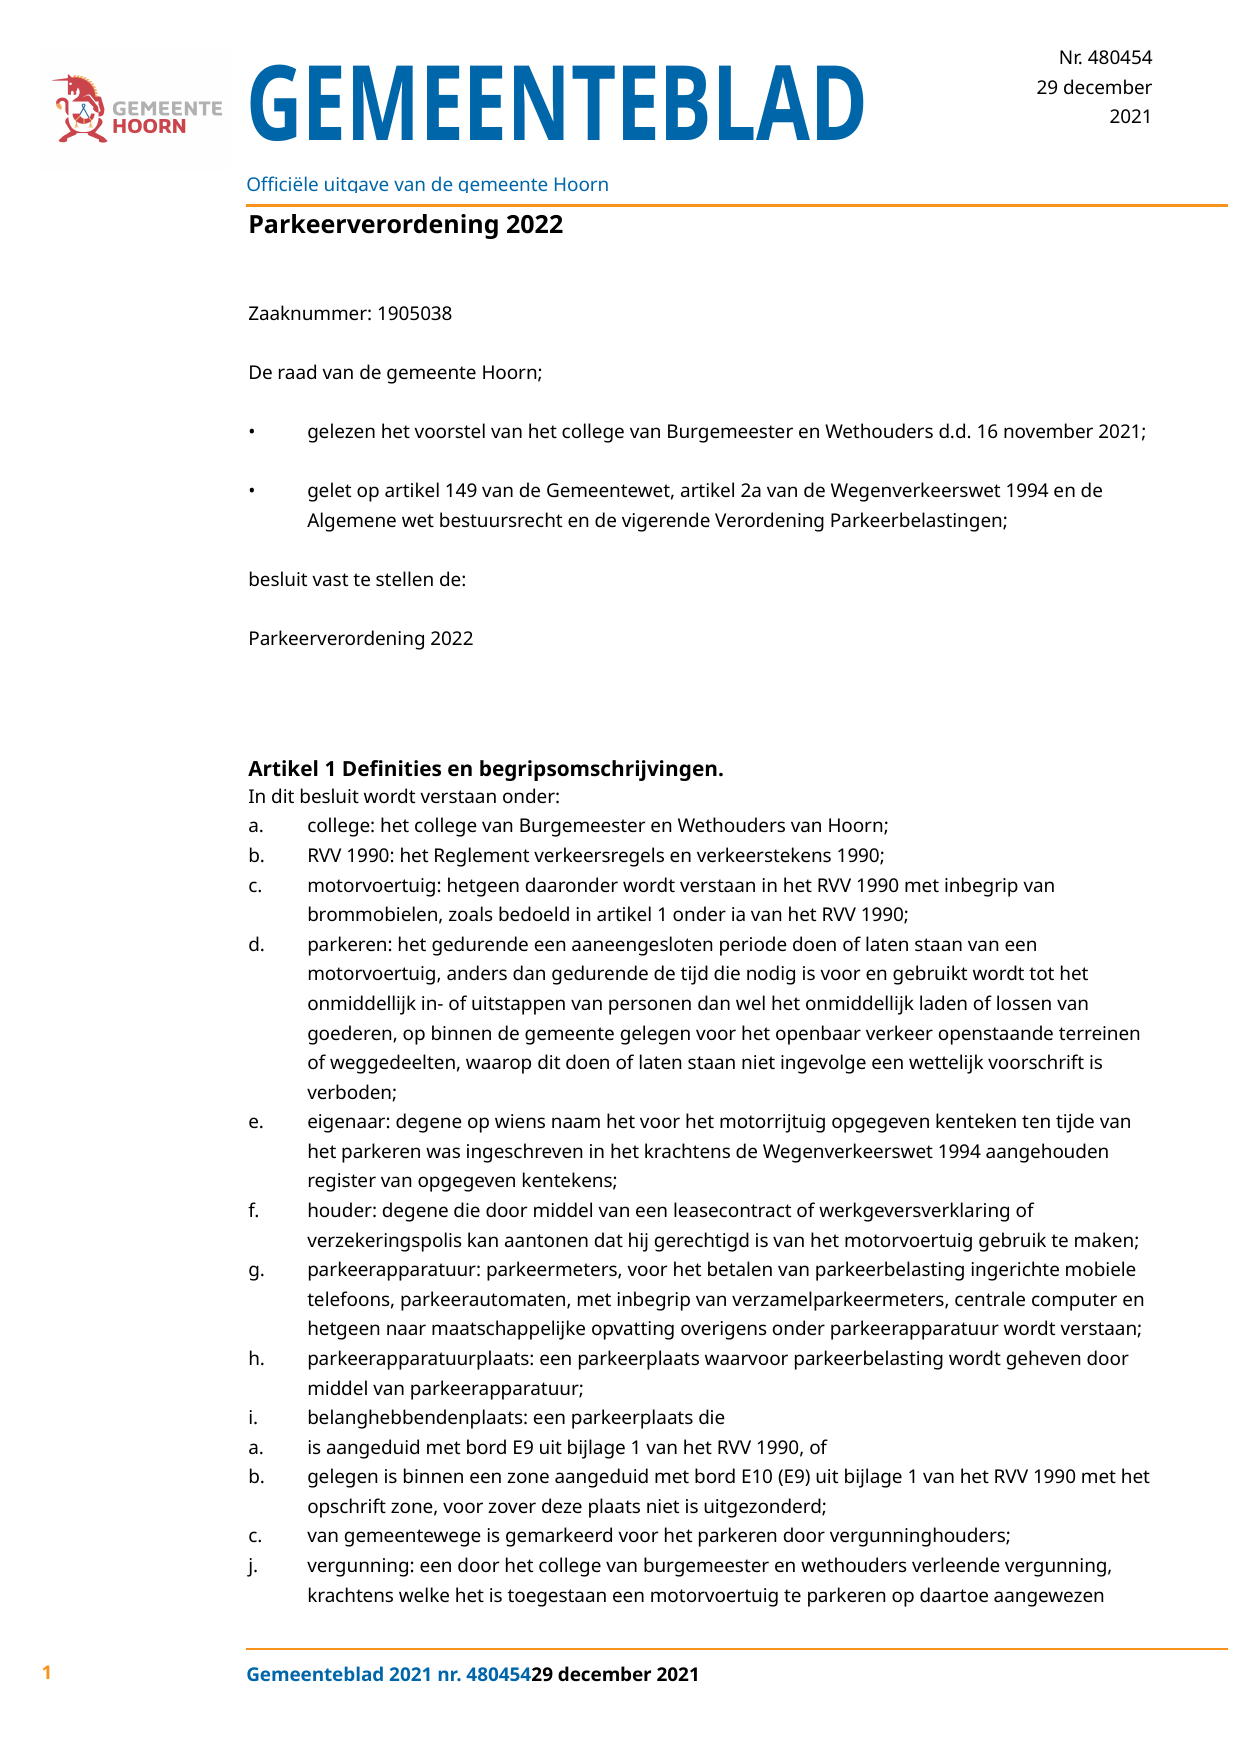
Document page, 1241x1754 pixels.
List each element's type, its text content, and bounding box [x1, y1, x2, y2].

list houder: degene die door middel van een leasecontract of werkgeversverklaring of verzekeringspolis kan aantonen dat hij gerechtigd is van het motorvoertuig gebruik te maken; [248, 1197, 1152, 1252]
list vergunning: een door het college van burgemeester en wethouders verleende vergunning, krachtens welke het is toegestaan een motorvoertuig te parkeren op daartoe aangewezen [248, 1552, 1152, 1607]
list van gemeentewege is gemarkeerd voor het parkeren door vergunninghouders; [248, 1523, 1152, 1548]
text Parkeerverordening 2022 [248, 625, 1152, 651]
list parkeerapparatuurplaats: een parkeerplaats waarvoor parkeerbelasting wordt geheven door middel van parkeerapparatuur; [248, 1345, 1152, 1400]
list RVV 1990: het Reglement verkeersregels en verkeerstekens 1990; [248, 842, 1152, 868]
list gelet op artikel 149 van de Gemeentewet, artikel 2a van de Wegenverkeerswet 1994 en de Algemene wet bestuursrecht en de vigerende Verordening Parkeerbelastingen; [248, 477, 1152, 533]
text In dit besluit wordt verstaan onder: [248, 783, 1152, 809]
text Parkeerverordening 2022 [248, 207, 1152, 241]
list is aangeduid met bord E9 uit bijlage 1 van het RVV 1990, of [248, 1434, 1152, 1459]
list motorvoertuig: hetgeen daaronder wordt verstaan in het RVV 1990 met inbegrip van brommobielen, zoals bedoeld in artikel 1 onder ia van het RVV 1990; [248, 872, 1152, 927]
list gelezen het voorstel van het college van Burgemeester en Wethouders d.d. 16 november 2021; [248, 418, 1152, 444]
list college: het college van Burgemeester en Wethouders van Hoorn; [248, 813, 1152, 838]
text besluit vast te stellen de: [248, 566, 1152, 592]
list parkeerapparatuur: parkeermeters, voor het betalen van parkeerbelasting ingerichte mobiele telefoons, parkeerautomaten, met inbegrip van verzamelparkeermeters, centrale computer en hetgeen naar maatschappelijke opvatting overigens onder parkeerapparatuur wordt verstaan; [248, 1256, 1152, 1341]
list parkeren: het gedurende een aaneengesloten periode doen of laten staan van een motorvoertuig, anders dan gedurende de tijd die nodig is voor en gebruikt wordt tot het onmiddellijk in- of uitstappen van personen dan wel het onmiddellijk laden of lossen van goederen, op binnen de gemeente gelegen voor het openbaar verkeer openstaande terreinen of weggedeelten, waarop dit doen of laten staan niet ingevolge een wettelijk voorschrift is verboden; [248, 931, 1152, 1104]
picture [41, 47, 231, 172]
list eigenaar: degene op wiens naam het voor het motorrijtuig opgegeven kenteken ten tijde van het parkeren was ingeschreven in het krachtens de Wegenverkeerswet 1994 aangehouden register van opgegeven kentekens; [248, 1108, 1152, 1193]
list belanghebbendenplaats: een parkeerplaats die [248, 1404, 1152, 1430]
text De raad van de gemeente Hoorn; [248, 359, 1152, 385]
list gelegen is binnen een zone aangeduid met bord E10 (E9) uit bijlage 1 van het RVV 1990 met het opschrift zone, voor zover deze plaats niet is uitgezonderd; [248, 1463, 1152, 1519]
text Artikel 1 Definities en begripsomschrijvingen. [248, 754, 1152, 783]
text Zaaknummer: 1905038 [248, 300, 1152, 326]
